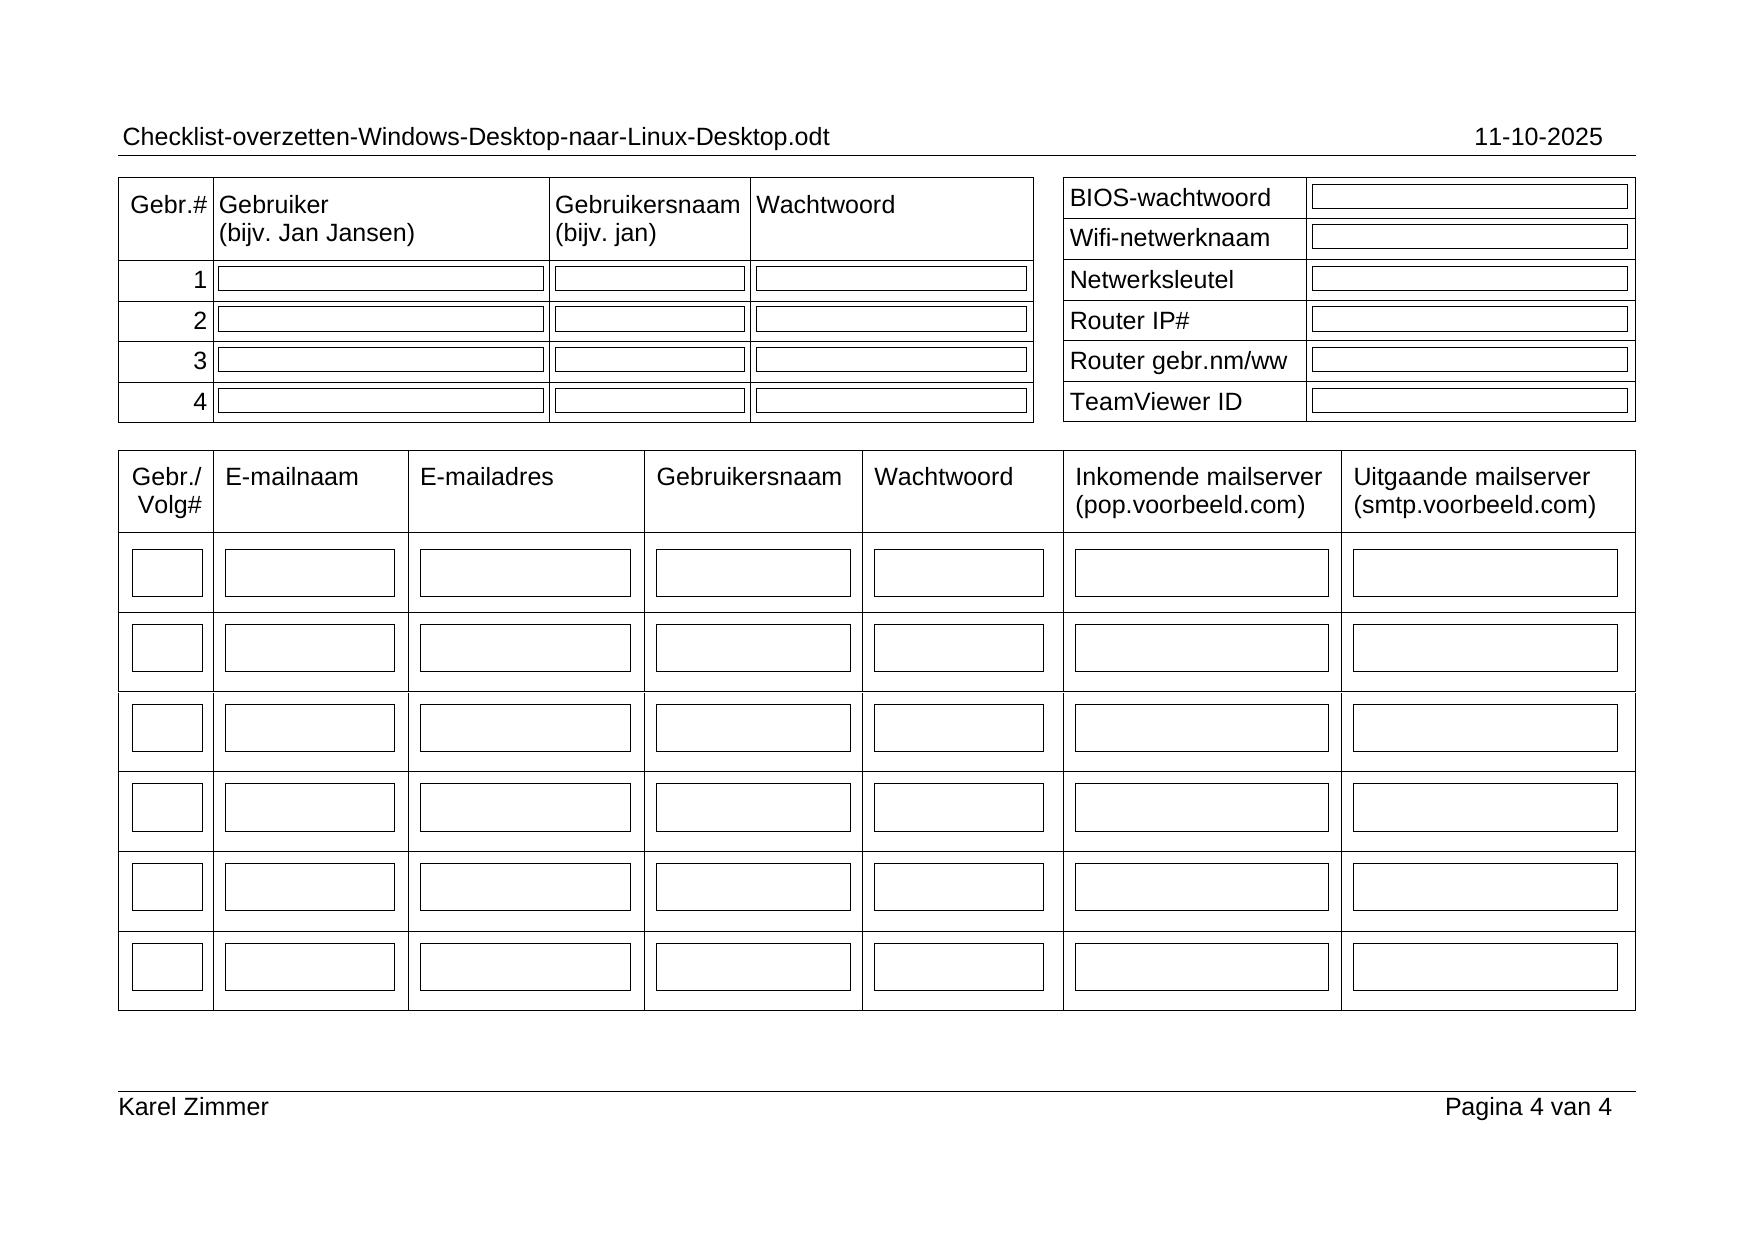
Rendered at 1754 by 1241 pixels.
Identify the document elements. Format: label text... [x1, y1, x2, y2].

table_header E-mailadres [409, 451, 644, 532]
table_cell [1064, 613, 1341, 691]
table_cell [119, 533, 213, 612]
table_cell [645, 613, 862, 691]
table_cell [751, 302, 1033, 341]
table_cell [409, 533, 644, 612]
table_cell Wifi-netwerknaam [1064, 219, 1306, 259]
table_cell [1342, 613, 1635, 691]
table_cell [863, 693, 1063, 771]
table_cell [214, 693, 408, 771]
table_cell 1 [119, 261, 213, 301]
table_cell [214, 383, 549, 422]
table_header Wachtwoord [751, 178, 1033, 260]
table_header [1307, 178, 1635, 218]
table_cell [645, 533, 862, 612]
table_cell [409, 693, 644, 771]
table_cell [214, 261, 549, 301]
table_cell [863, 533, 1063, 612]
table_cell [214, 852, 408, 931]
table_cell [550, 383, 750, 422]
table_header Inkomende mailserver (pop.voorbeeld.com) [1064, 451, 1341, 532]
table_cell [1342, 932, 1635, 1010]
table_header Gebruikersnaam [645, 451, 862, 532]
table_cell [863, 772, 1063, 851]
table_cell Router gebr.nm/ww [1064, 341, 1306, 381]
table_cell [863, 932, 1063, 1010]
table_cell [214, 302, 549, 341]
table_header Gebruikersnaam (bijv. jan) [550, 178, 750, 260]
table_cell [645, 772, 862, 851]
table_cell [751, 383, 1033, 422]
table_cell 3 [119, 342, 213, 382]
table_cell [214, 342, 549, 382]
table_header Gebr./Volg# [119, 451, 213, 532]
table_cell [751, 261, 1033, 301]
table_cell [214, 533, 408, 612]
table_cell [119, 932, 213, 1010]
table_cell [1034, 382, 1063, 422]
table_cell [645, 693, 862, 771]
table_header Gebruiker (bijv. Jan Jansen) [214, 178, 549, 260]
table_cell 2 [119, 302, 213, 341]
table_cell [1064, 852, 1341, 931]
table_cell [1342, 693, 1635, 771]
table_cell [119, 693, 213, 771]
table_cell [863, 852, 1063, 931]
table_cell [119, 613, 213, 691]
table_header Uitgaande mailserver (smtp.voorbeeld.com) [1342, 451, 1635, 532]
table_cell [1342, 533, 1635, 612]
table_header Wachtwoord [863, 451, 1063, 532]
table_cell [1064, 533, 1341, 612]
table_header [1034, 177, 1063, 219]
table_cell Netwerksleutel [1064, 260, 1306, 300]
table_cell [1342, 772, 1635, 851]
table_cell [1064, 693, 1341, 771]
table_cell [550, 302, 750, 341]
table_cell [1034, 301, 1063, 341]
table_cell [409, 932, 644, 1010]
table_cell [119, 852, 213, 931]
table_cell [751, 342, 1033, 382]
table_cell [550, 342, 750, 382]
table_cell [1307, 382, 1635, 421]
table_cell [119, 772, 213, 851]
table_cell [1307, 260, 1635, 300]
table_cell [645, 932, 862, 1010]
table_header E-mailnaam [214, 451, 408, 532]
table_cell [1034, 219, 1063, 260]
table_cell [1064, 772, 1341, 851]
table_cell [1307, 341, 1635, 381]
table_cell Router IP# [1064, 301, 1306, 340]
table_cell TeamViewer ID [1064, 382, 1306, 421]
table_cell [409, 772, 644, 851]
table_cell [1342, 852, 1635, 931]
table_header BIOS-wachtwoord [1064, 178, 1306, 218]
table_cell [1307, 219, 1635, 259]
table_cell 4 [119, 383, 213, 422]
table_cell [863, 613, 1063, 691]
table_cell [409, 852, 644, 931]
table_cell [1064, 932, 1341, 1010]
table_header Gebr.# [119, 178, 213, 260]
table_cell [550, 261, 750, 301]
table_cell [214, 932, 408, 1010]
table_cell [1307, 301, 1635, 340]
table_cell [214, 772, 408, 851]
table_cell [214, 613, 408, 691]
table_cell [1034, 341, 1063, 382]
table_cell [645, 852, 862, 931]
table_cell [1034, 260, 1063, 301]
table_cell [409, 613, 644, 691]
